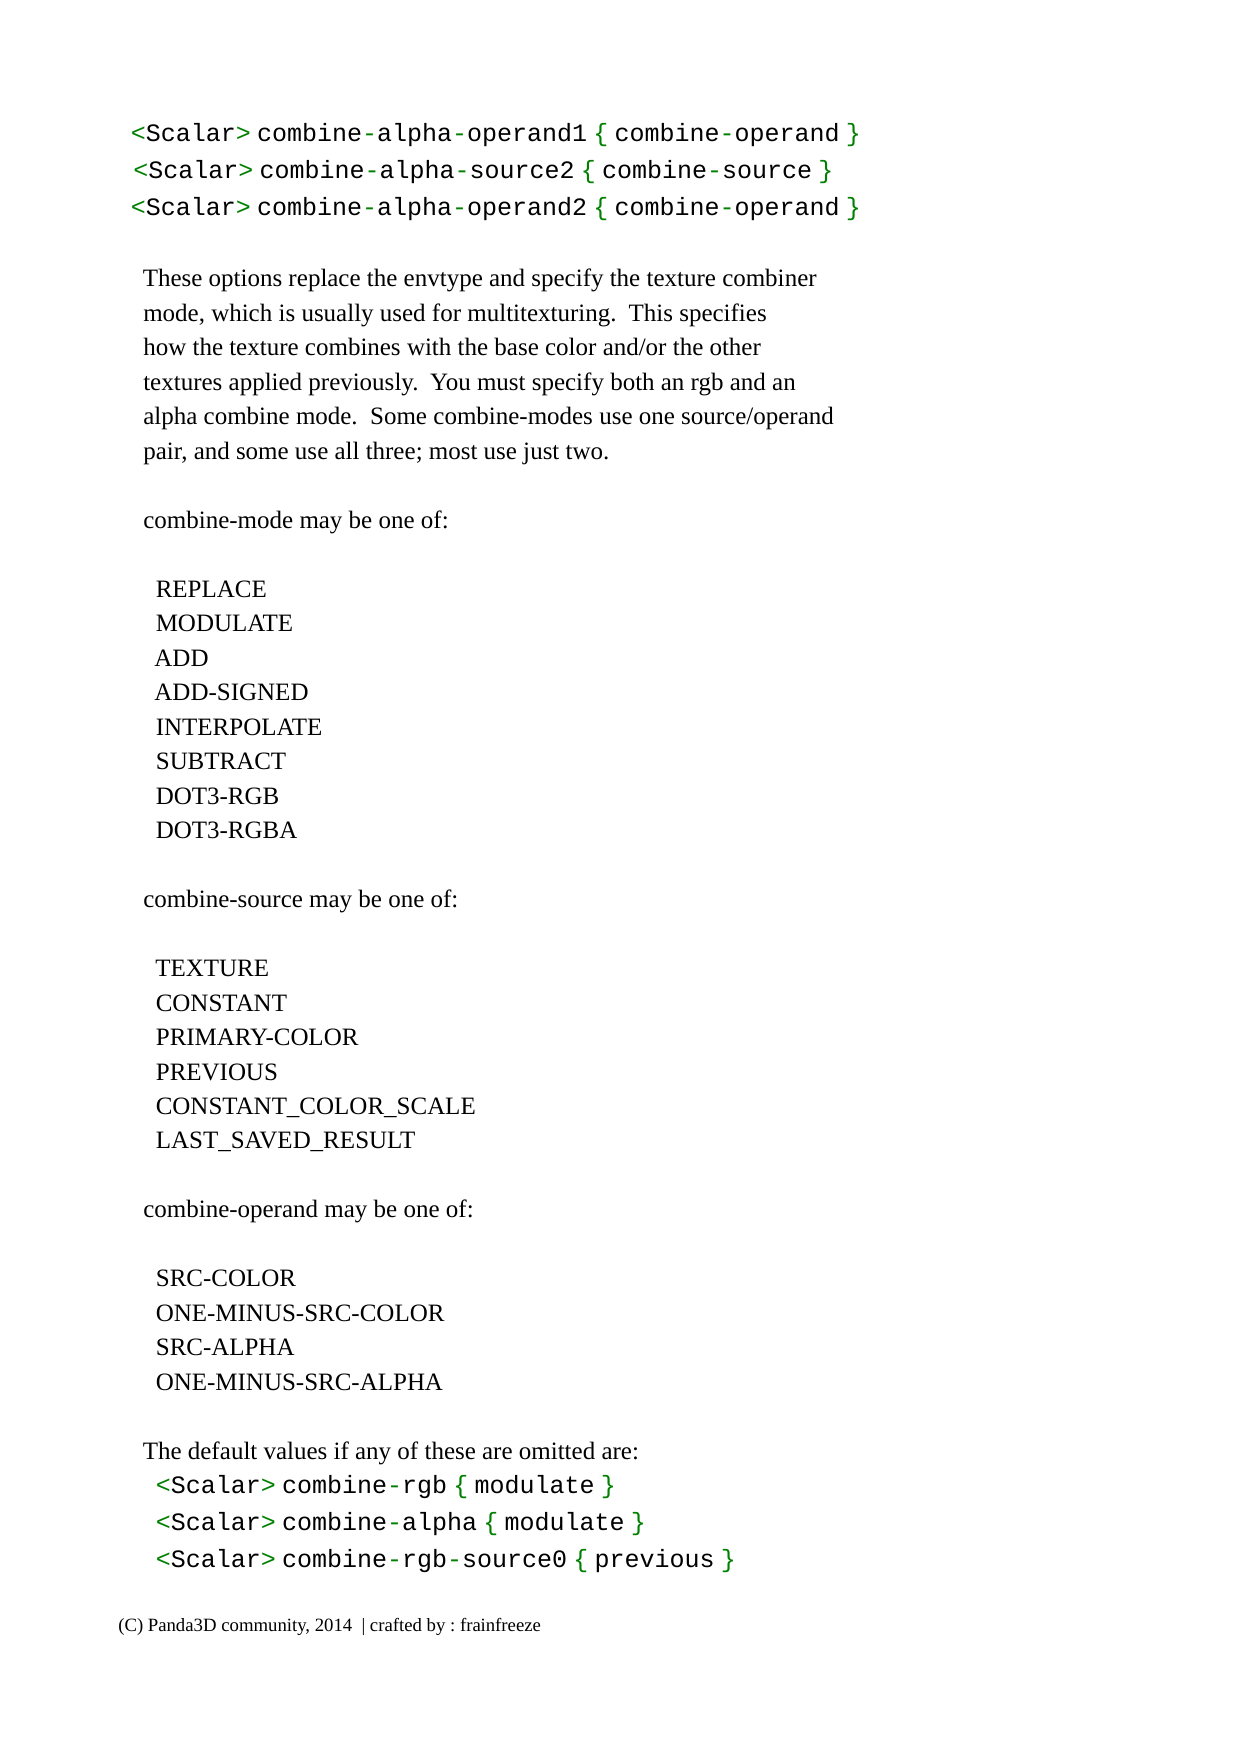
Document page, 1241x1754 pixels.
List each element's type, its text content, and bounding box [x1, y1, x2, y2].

text combine-operand may be one of: [118, 1194, 1122, 1223]
text PREVIOUS [118, 1057, 1122, 1085]
text alpha combine mode. Some combine-modes use one source/operand [118, 401, 1122, 430]
text <Scalar> combine-alpha-source2 { combine-source } [118, 155, 1122, 186]
text pair, and some use all three; most use just two. [118, 436, 1122, 465]
text how the texture combines with the base color and/or the other [118, 332, 1122, 361]
text These options replace the envtype and specify the texture combiner [118, 263, 1122, 292]
text ADD-SIGNED [118, 677, 1122, 706]
text TEXTURE [118, 953, 1122, 982]
text MODULATE [118, 608, 1122, 637]
text <Scalar> combine-rgb { modulate } [118, 1470, 1122, 1501]
text ADD [118, 643, 1122, 672]
text textures applied previously. You must specify both an rgb and an [118, 367, 1122, 396]
text DOT3-RGB [118, 781, 1122, 809]
text DOT3-RGBA [118, 815, 1122, 844]
text <Scalar> combine-alpha-operand1 { combine-operand } [118, 118, 1122, 149]
text LAST_SAVED_RESULT [118, 1126, 1122, 1154]
text SRC-ALPHA [118, 1332, 1122, 1361]
text PRIMARY-COLOR [118, 1022, 1122, 1051]
text INTERPOLATE [118, 712, 1122, 741]
text combine-mode may be one of: [118, 505, 1122, 534]
text SRC-COLOR [118, 1263, 1122, 1292]
text mode, which is usually used for multitexturing. This specifies [118, 298, 1122, 327]
text The default values if any of these are omitted are: [118, 1436, 1122, 1464]
text <Scalar> combine-alpha { modulate } [118, 1507, 1122, 1538]
text ONE-MINUS-SRC-ALPHA [118, 1367, 1122, 1396]
text combine-source may be one of: [118, 884, 1122, 913]
text SUBTRACT [118, 746, 1122, 775]
text <Scalar> combine-rgb-source0 { previous } [118, 1544, 1122, 1575]
text <Scalar> combine-alpha-operand2 { combine-operand } [118, 192, 1122, 223]
text ONE-MINUS-SRC-COLOR [118, 1298, 1122, 1327]
text CONSTANT_COLOR_SCALE [118, 1091, 1122, 1120]
text CONSTANT [118, 988, 1122, 1016]
text REPLACE [118, 574, 1122, 603]
